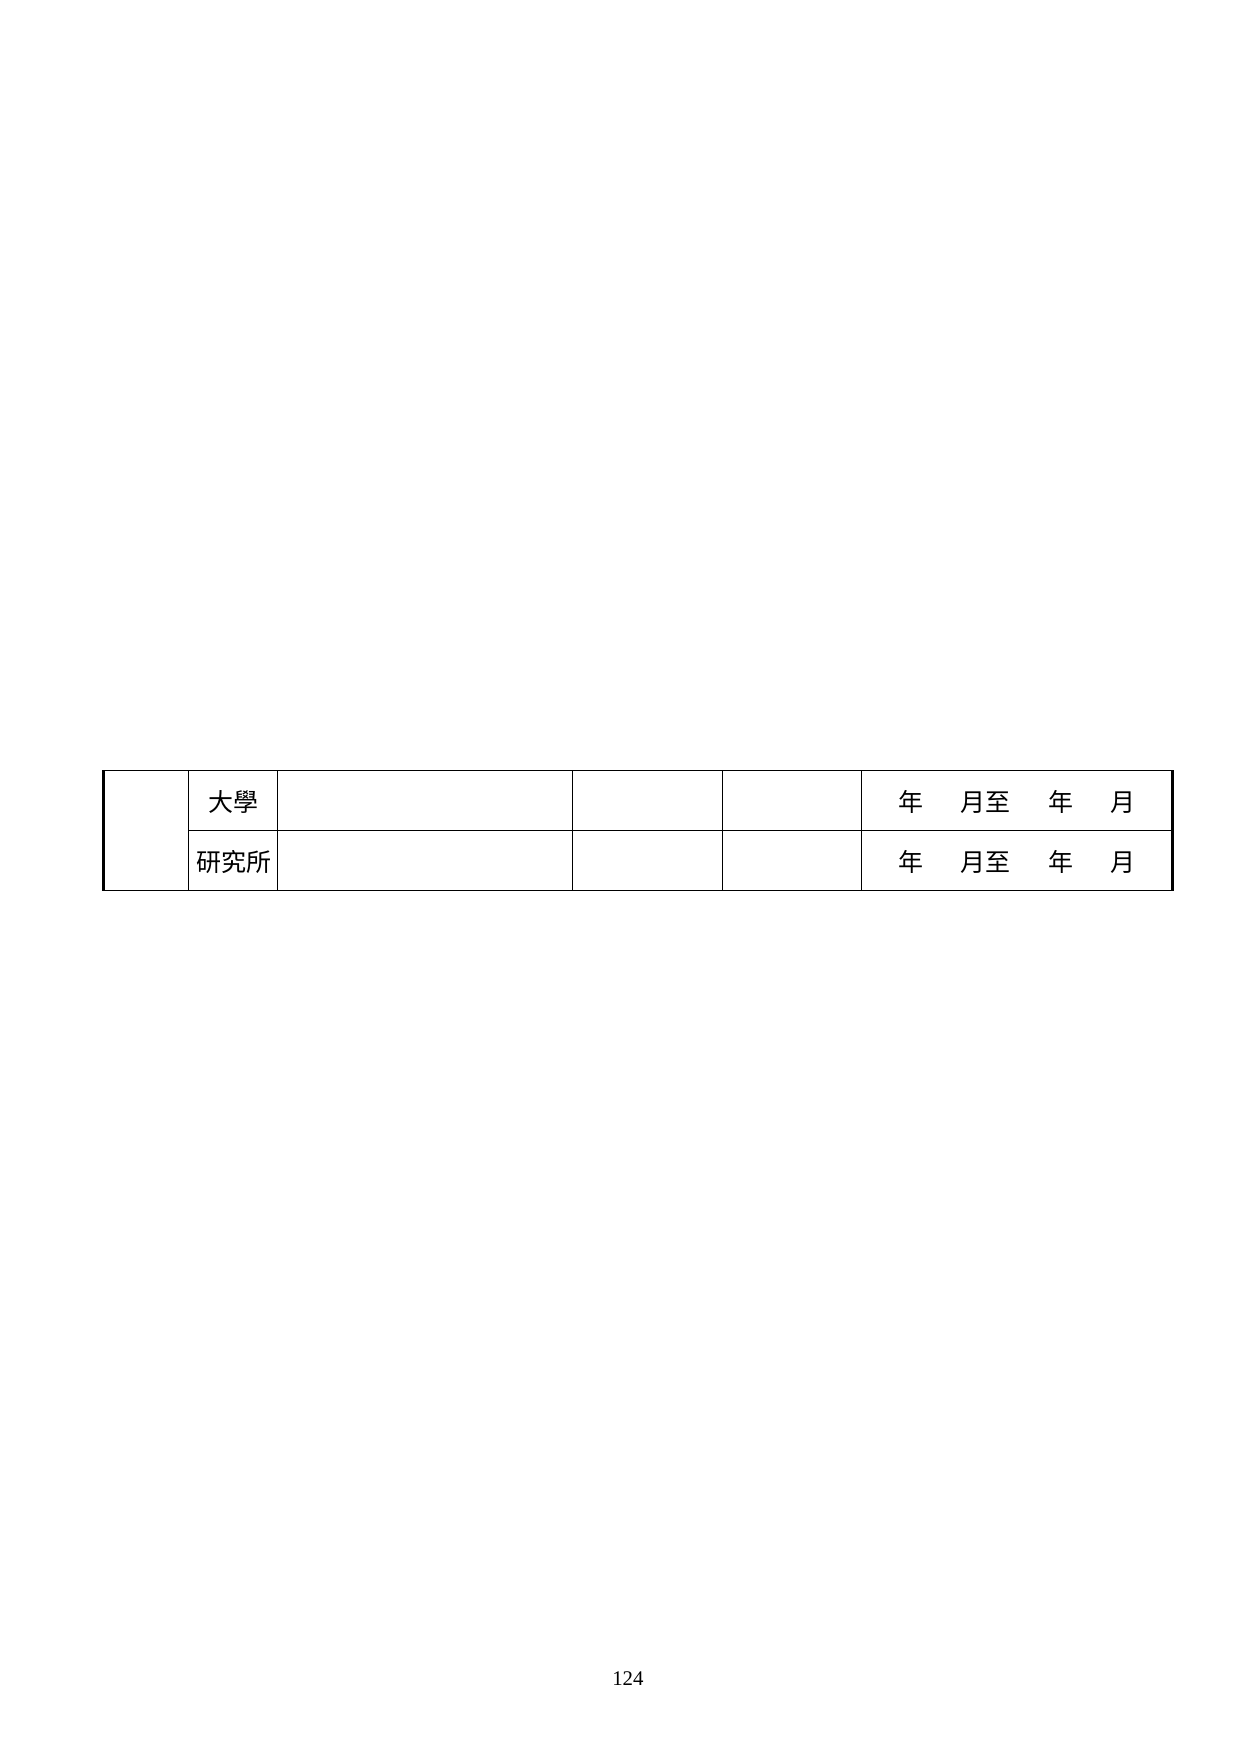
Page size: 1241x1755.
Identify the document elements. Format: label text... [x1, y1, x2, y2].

table_cell [105, 771, 188, 890]
table_cell [723, 771, 861, 829]
table_cell 年 月至 年 月 [862, 771, 1171, 829]
table_cell [723, 831, 861, 890]
table_cell [278, 831, 572, 890]
table_cell 研究所 [189, 831, 277, 890]
table_cell [573, 771, 722, 829]
table_cell [278, 771, 572, 829]
table_cell 大學 [189, 771, 277, 829]
table_cell [573, 831, 722, 890]
table_cell 年 月至 年 月 [862, 831, 1171, 890]
